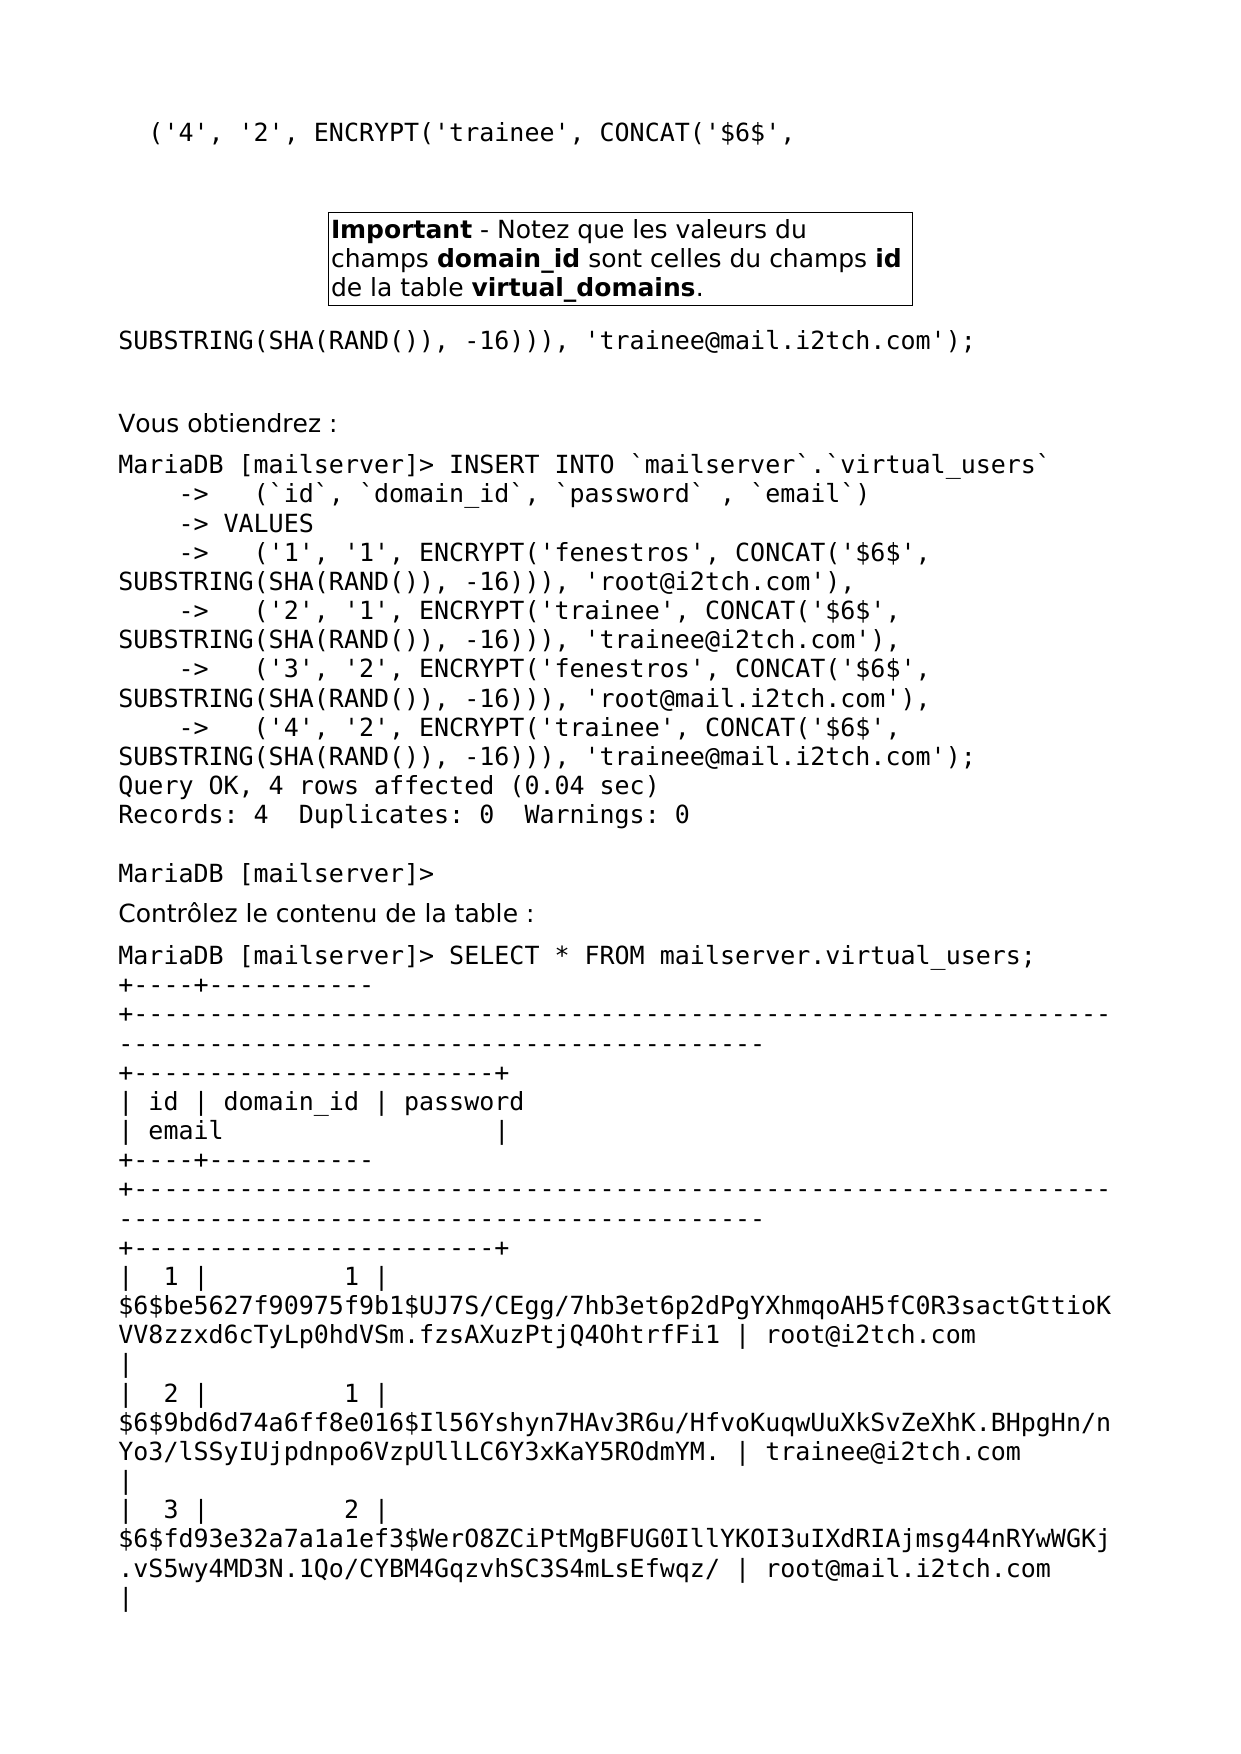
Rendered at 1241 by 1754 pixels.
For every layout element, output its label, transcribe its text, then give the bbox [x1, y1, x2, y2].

text MariaDB [mailserver]> INSERT INTO `mailserver`.`virtual_users` -> (`id`, `domain_id`, `password` , `email`) -> VALUES -> ('1', '1', ENCRYPT('fenestros', CONCAT('$6$', SUBSTRING(SHA(RAND()), -16))), 'root@i2tch.com'), -> ('2', '1', ENCRYPT('trainee', CONCAT('$6$', SUBSTRING(SHA(RAND()), -16))), 'trainee@i2tch.com'), -> ('3', '2', ENCRYPT('fenestros', CONCAT('$6$', SUBSTRING(SHA(RAND()), -16))), 'root@mail.i2tch.com'), -> ('4', '2', ENCRYPT('trainee', CONCAT('$6$', SUBSTRING(SHA(RAND()), -16))), 'trainee@mail.i2tch.com'); Query OK, 4 rows affected (0.04 sec) Records: 4 Duplicates: 0 Warnings: 0 MariaDB [mailserver]> [118, 450, 1122, 888]
text ('4', '2', ENCRYPT('trainee', CONCAT('$6$', SUBSTRING(SHA(RAND()), -16))), 'trainee@mail.i2tch.com'); [118, 118, 1122, 355]
text Vous obtiendrez : [118, 409, 1122, 438]
text MariaDB [mailserver]> SELECT * FROM mailserver.virtual_users; +----+-----------+------------------------------------------------------------------------------------------------------------+------------------------+ | id | domain_id | password | email | +----+-----------+------------------------------------------------------------------------------------------------------------+------------------------+ | 1 | 1 | $6$be5627f90975f9b1$UJ7S/CEgg/7hb3et6p2dPgYXhmqoAH5fC0R3sactGttioKVV8zzxd6cTyLp0hdVSm.fzsAXuzPtjQ4OhtrfFi1 | root@i2tch.com | | 2 | 1 | $6$9bd6d74a6ff8e016$Il56Yshyn7HAv3R6u/HfvoKuqwUuXkSvZeXhK.BHpgHn/nYo3/lSSyIUjpdnpo6VzpUllLC6Y3xKaY5ROdmYM. | trainee@i2tch.com | | 3 | 2 | $6$fd93e32a7a1a1ef3$WerO8ZCiPtMgBFUG0IllYKOI3uIXdRIAjmsg44nRYwWGKj.vS5wy4MD3N.1Qo/CYBM4GqzvhSC3S4mLsEfwqz/ | root@mail.i2tch.com | [118, 941, 1122, 1612]
text Contrôlez le contenu de la table : [118, 900, 1122, 929]
table_header Important - Notez que les valeurs du champs domain_id sont celles du champs id de la table virtual_domains. [329, 213, 912, 305]
